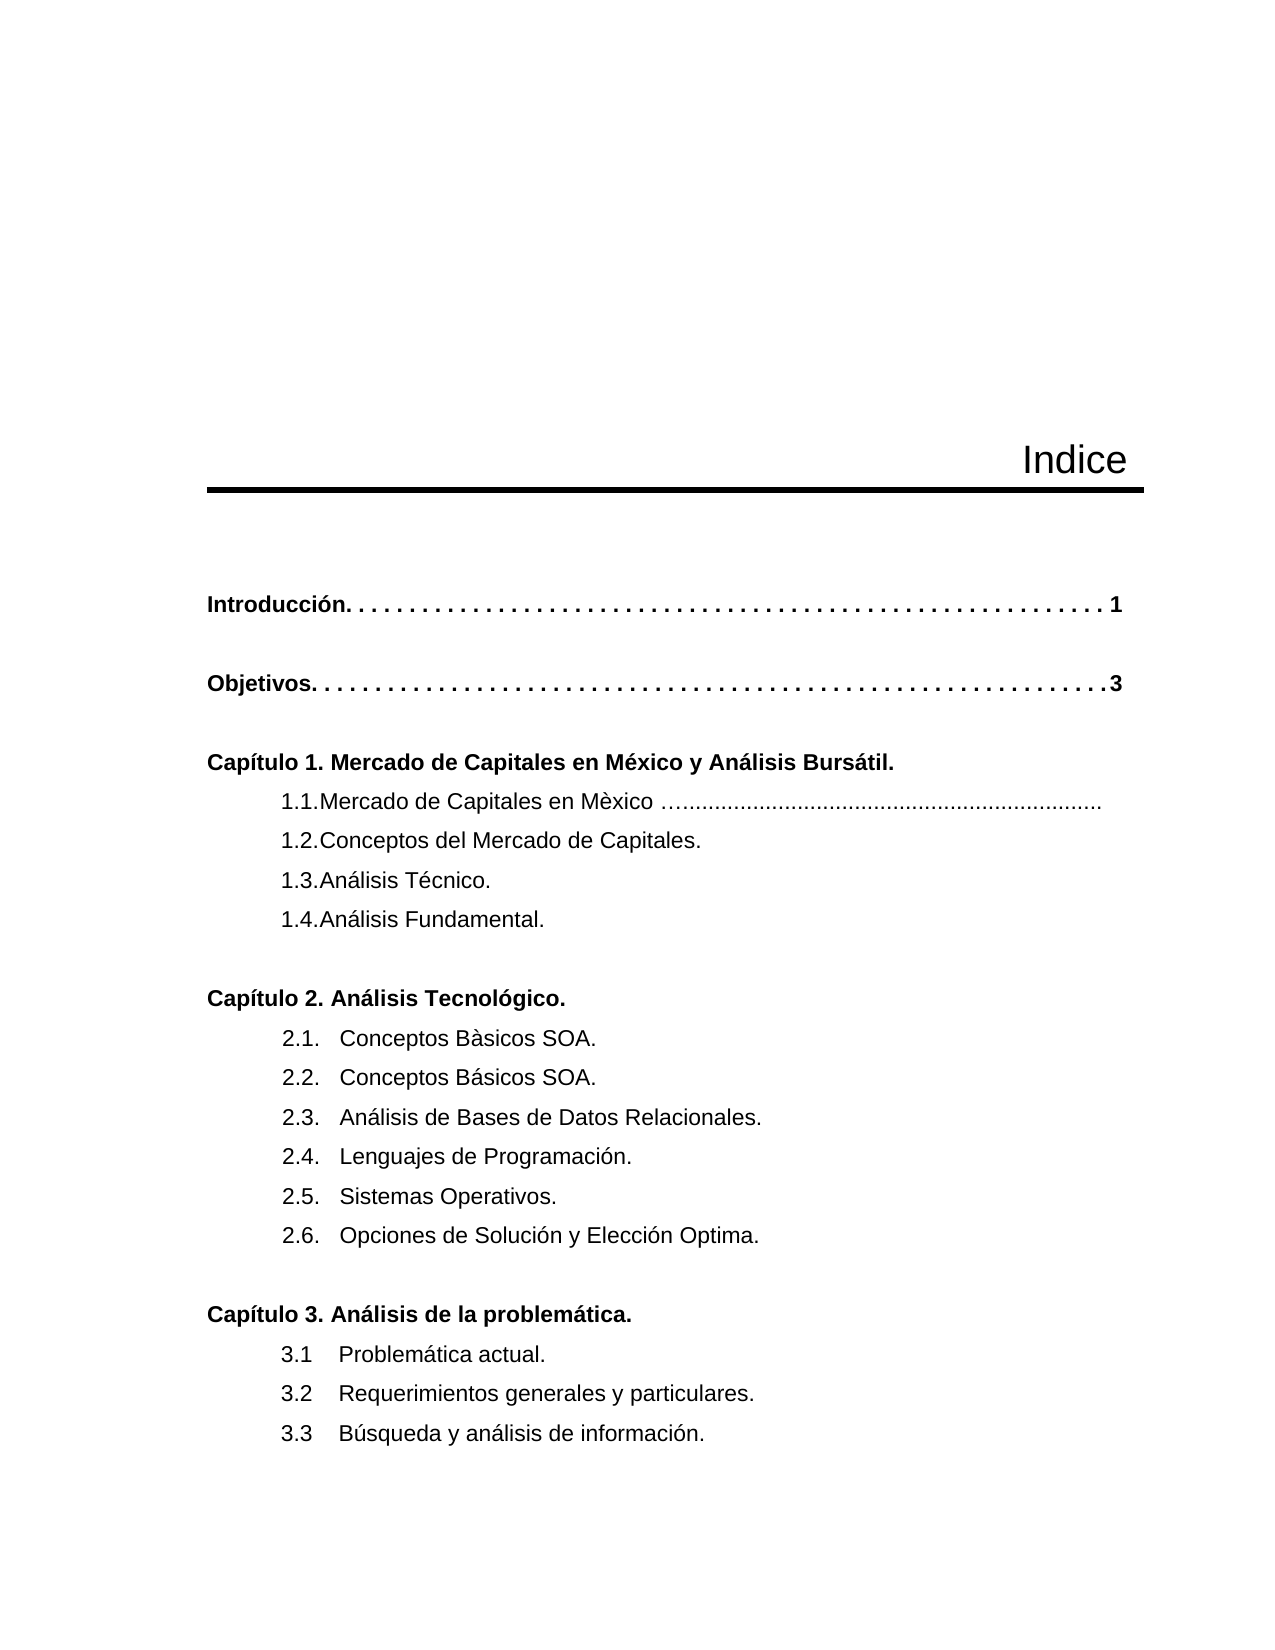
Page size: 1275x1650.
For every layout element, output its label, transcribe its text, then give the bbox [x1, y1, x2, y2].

list Análisis de Bases de Datos Relacionales. [282, 1104, 1127, 1130]
text Introducción. . . . . . . . . . . . . . . . . . . . . . . . . . . . . . . . . . . . . . . . . . . . . . . . . . . . . . . . . . . . 1 [207, 591, 1127, 617]
text Indice [207, 436, 1127, 482]
list Requerimientos generales y particulares. [281, 1380, 1127, 1407]
list Análisis Fundamental. [281, 906, 1127, 933]
list Búsqueda y análisis de información. [281, 1420, 1127, 1446]
text Capítulo 2. Análisis Tecnológico. [207, 985, 1127, 1012]
list Conceptos Bàsicos SOA. [282, 1025, 1127, 1051]
list Conceptos Básicos SOA. [282, 1064, 1127, 1091]
list Capítulo 1. Mercado de Capitales en México y Análisis Bursátil. [207, 748, 1127, 775]
list Sistemas Operativos. [282, 1183, 1127, 1209]
text Capítulo 3. Análisis de la problemática. [207, 1301, 1127, 1328]
list Conceptos del Mercado de Capitales. [281, 827, 1127, 854]
list Mercado de Capitales en Mèxico ….................................................................. [281, 788, 1127, 814]
text Objetivos. . . . . . . . . . . . . . . . . . . . . . . . . . . . . . . . . . . . . . . . . . . . . . . . . . . . . . . . . . . . . . . 3 [207, 669, 1127, 696]
list Opciones de Solución y Elección Optima. [282, 1222, 1127, 1249]
list Problemática actual. [281, 1341, 1127, 1367]
list Lenguajes de Programación. [282, 1143, 1127, 1170]
list Análisis Técnico. [281, 867, 1127, 893]
